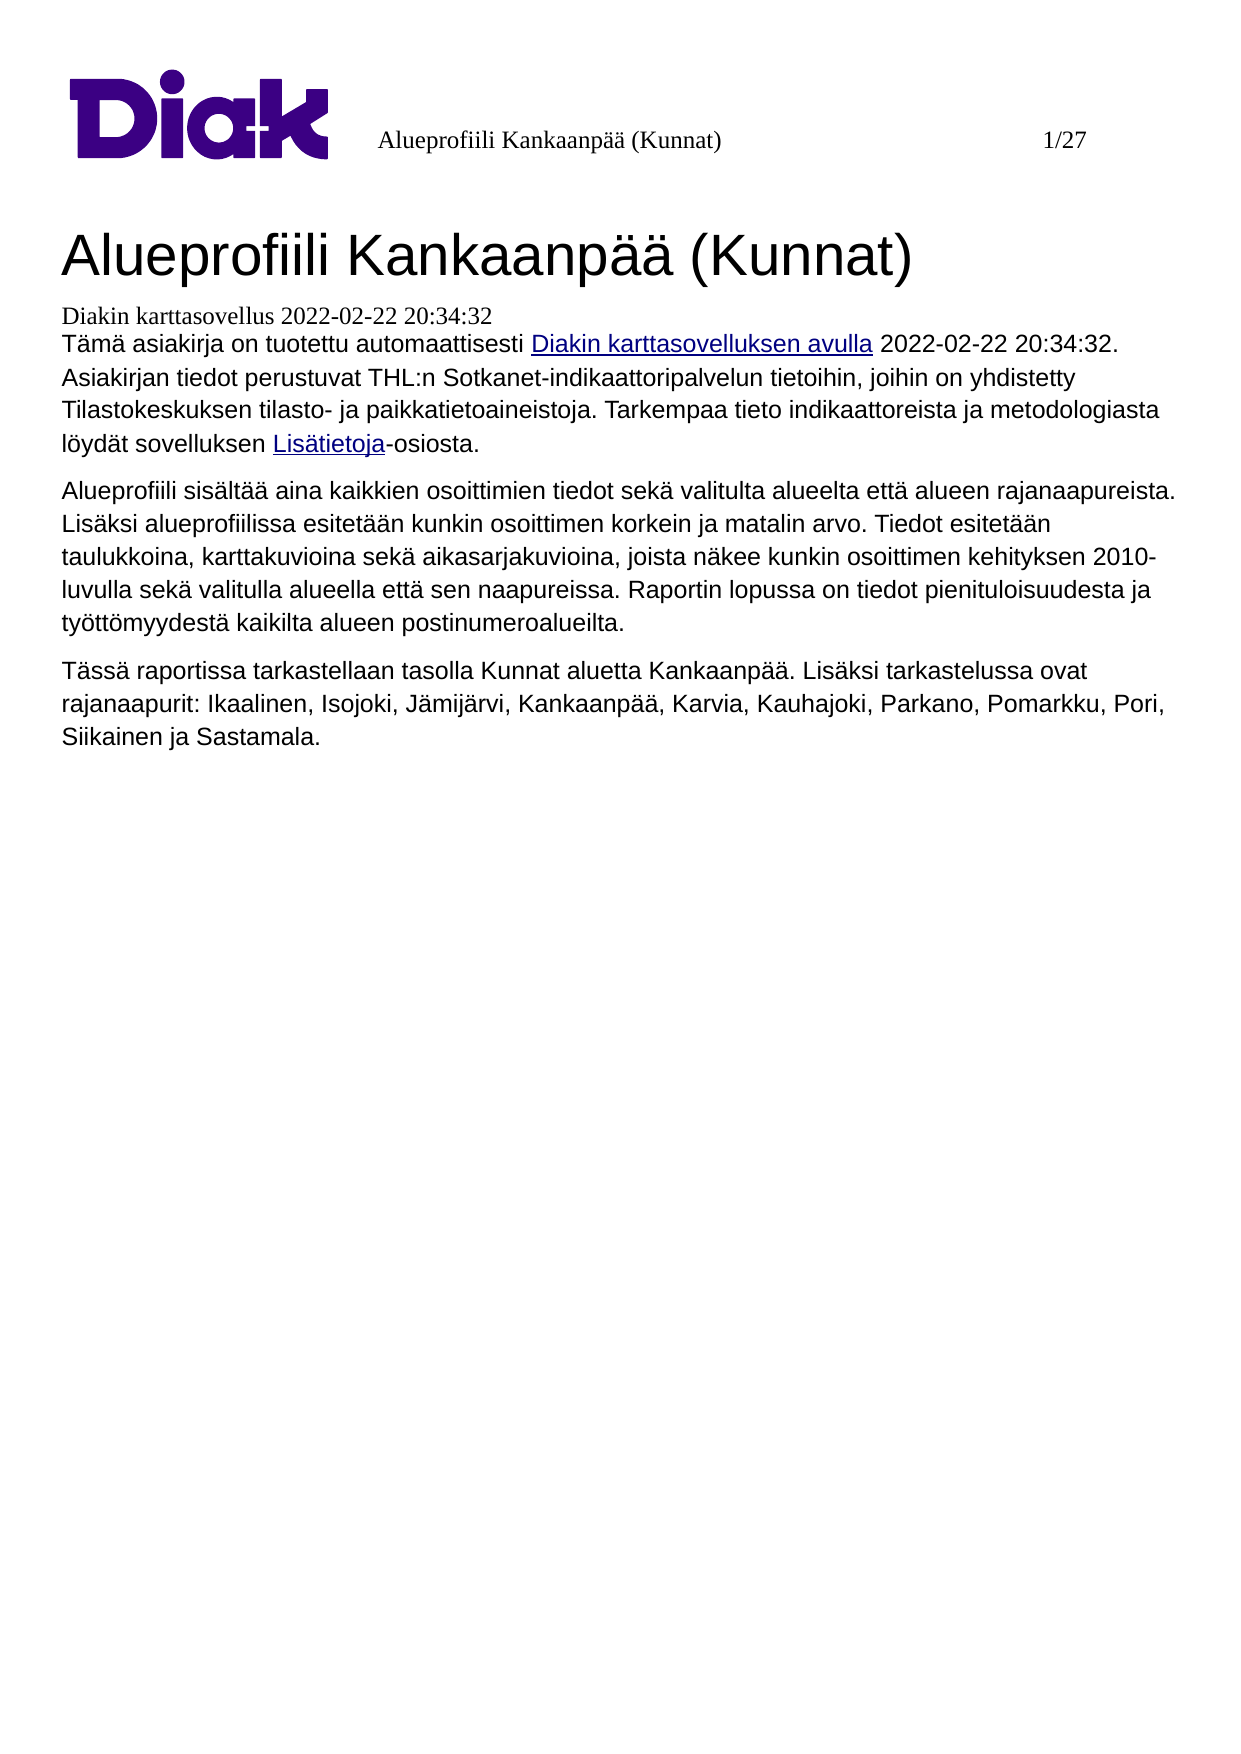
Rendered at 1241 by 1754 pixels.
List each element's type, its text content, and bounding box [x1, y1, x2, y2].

text Alueprofiili sisältää aina kaikkien osoittimien tiedot sekä valitulta alueelta että alueen rajanaapureista. Lisäksi alueprofiilissa esitetään kunkin osoittimen korkein ja matalin arvo. Tiedot esitetään taulukkoina, karttakuvioina sekä aikasarjakuvioina, joista näkee kunkin osoittimen kehityksen 2010-luvulla sekä valitulla alueella että sen naapureissa. Raportin lopussa on tiedot pienituloisuudesta ja työttömyydestä kaikilta alueen postinumeroalueilta. [61, 476, 1179, 637]
text Tämä asiakirja on tuotettu automaattisesti Diakin karttasovelluksen avulla 2022-02-22 20:34:32. Asiakirjan tiedot perustuvat THL:n Sotkanet-indikaattoripalvelun tietoihin, joihin on yhdistetty Tilastokeskuksen tilasto- ja paikkatietoaineistoja. Tarkempaa tieto indikaattoreista ja metodologiasta löydät sovelluksen Lisätietoja-osiosta. [61, 329, 1179, 457]
text Diakin karttasovellus 2022-02-22 20:34:32 [61, 301, 1179, 329]
text Tässä raportissa tarkastellaan tasolla Kunnat aluetta Kankaanpää. Lisäksi tarkastelussa ovat rajanaapurit: Ikaalinen, Isojoki, Jämijärvi, Kankaanpää, Karvia, Kauhajoki, Parkano, Pomarkku, Pori, Siikainen ja Sastamala. [61, 656, 1179, 751]
title Alueprofiili Kankaanpää (Kunnat) [61, 221, 1179, 288]
